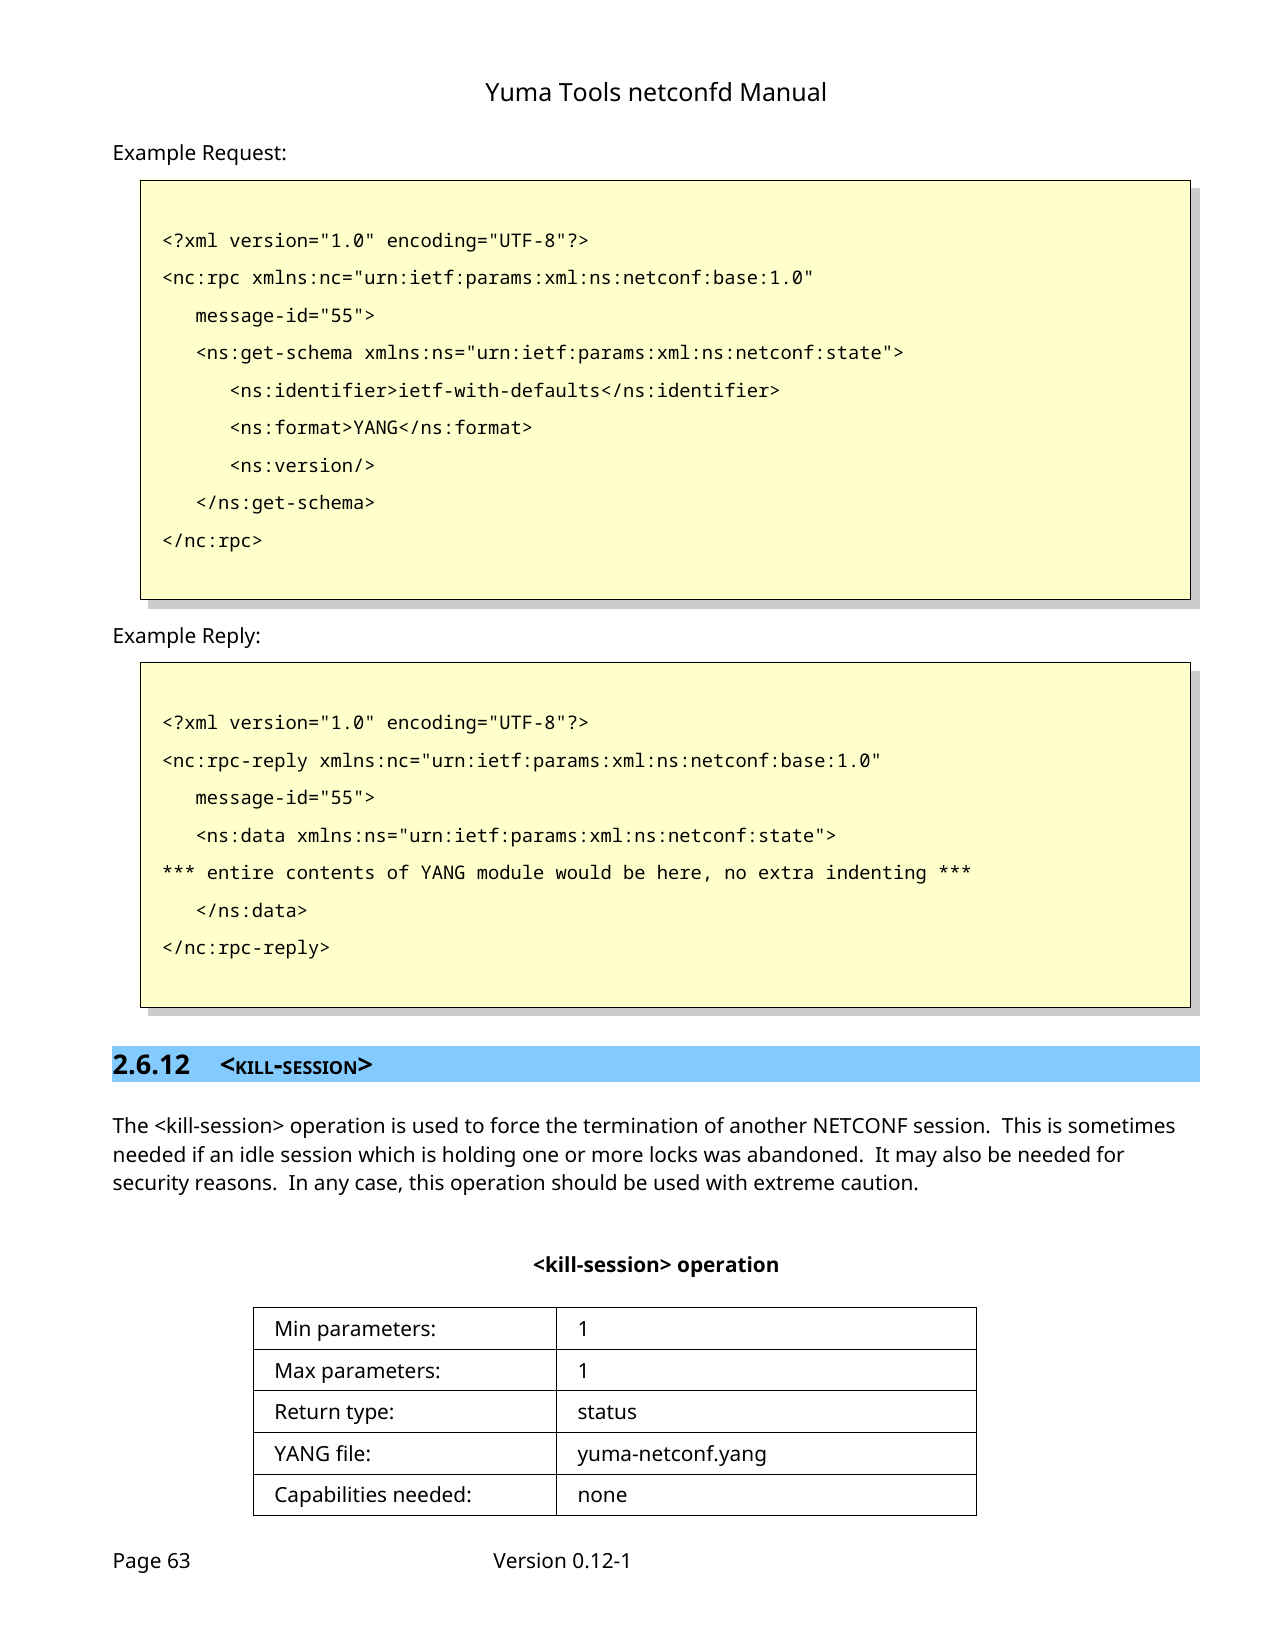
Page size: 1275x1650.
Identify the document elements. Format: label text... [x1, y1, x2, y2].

text <ns:version/> [141, 442, 1190, 477]
table_cell YANG file: [254, 1433, 556, 1473]
text </nc:rpc-reply> [141, 924, 1190, 960]
text <ns:identifier>ietf-with-defaults</ns:identifier> [141, 367, 1190, 402]
table_cell yuma-netconf.yang [557, 1433, 976, 1473]
text Example Reply: [112, 621, 1200, 649]
text <?xml version="1.0" encoding="UTF-8"?> [141, 217, 1190, 252]
text message-id="55"> [141, 292, 1190, 327]
table_header 1 [557, 1308, 976, 1349]
text <?xml version="1.0" encoding="UTF-8"?> [141, 699, 1190, 735]
text <ns:data xmlns:ns="urn:ietf:params:xml:ns:netconf:state"> [141, 812, 1190, 847]
table_cell Capabilities needed: [254, 1475, 556, 1515]
text </nc:rpc> [141, 517, 1190, 552]
text <ns:get-schema xmlns:ns="urn:ietf:params:xml:ns:netconf:state"> [141, 329, 1190, 365]
text message-id="55"> [141, 774, 1190, 810]
text Example Request: [112, 138, 1200, 167]
text </ns:get-schema> [141, 479, 1190, 515]
subtitle <kill-session> operation [127, 1250, 1185, 1279]
subtitle <kill-session> [112, 1046, 1200, 1082]
table_cell Max parameters: [254, 1350, 556, 1390]
table_cell Return type: [254, 1391, 556, 1432]
text <ns:format>YANG</ns:format> [141, 404, 1190, 440]
text <nc:rpc xmlns:nc="urn:ietf:params:xml:ns:netconf:base:1.0" [141, 254, 1190, 290]
table_cell status [557, 1391, 976, 1432]
table_header Min parameters: [254, 1308, 556, 1349]
text <nc:rpc-reply xmlns:nc="urn:ietf:params:xml:ns:netconf:base:1.0" [141, 737, 1190, 772]
text *** entire contents of YANG module would be here, no extra indenting *** [141, 849, 1190, 885]
table_cell 1 [557, 1350, 976, 1390]
text </ns:data> [141, 887, 1190, 922]
table_cell none [557, 1475, 976, 1515]
text The <kill-session> operation is used to force the termination of another NETCONF session. This is sometimes needed if an idle session which is holding one or more locks was abandoned. It may also be needed for security reasons. In any case, this operation should be used with extreme caution. [112, 1112, 1200, 1197]
